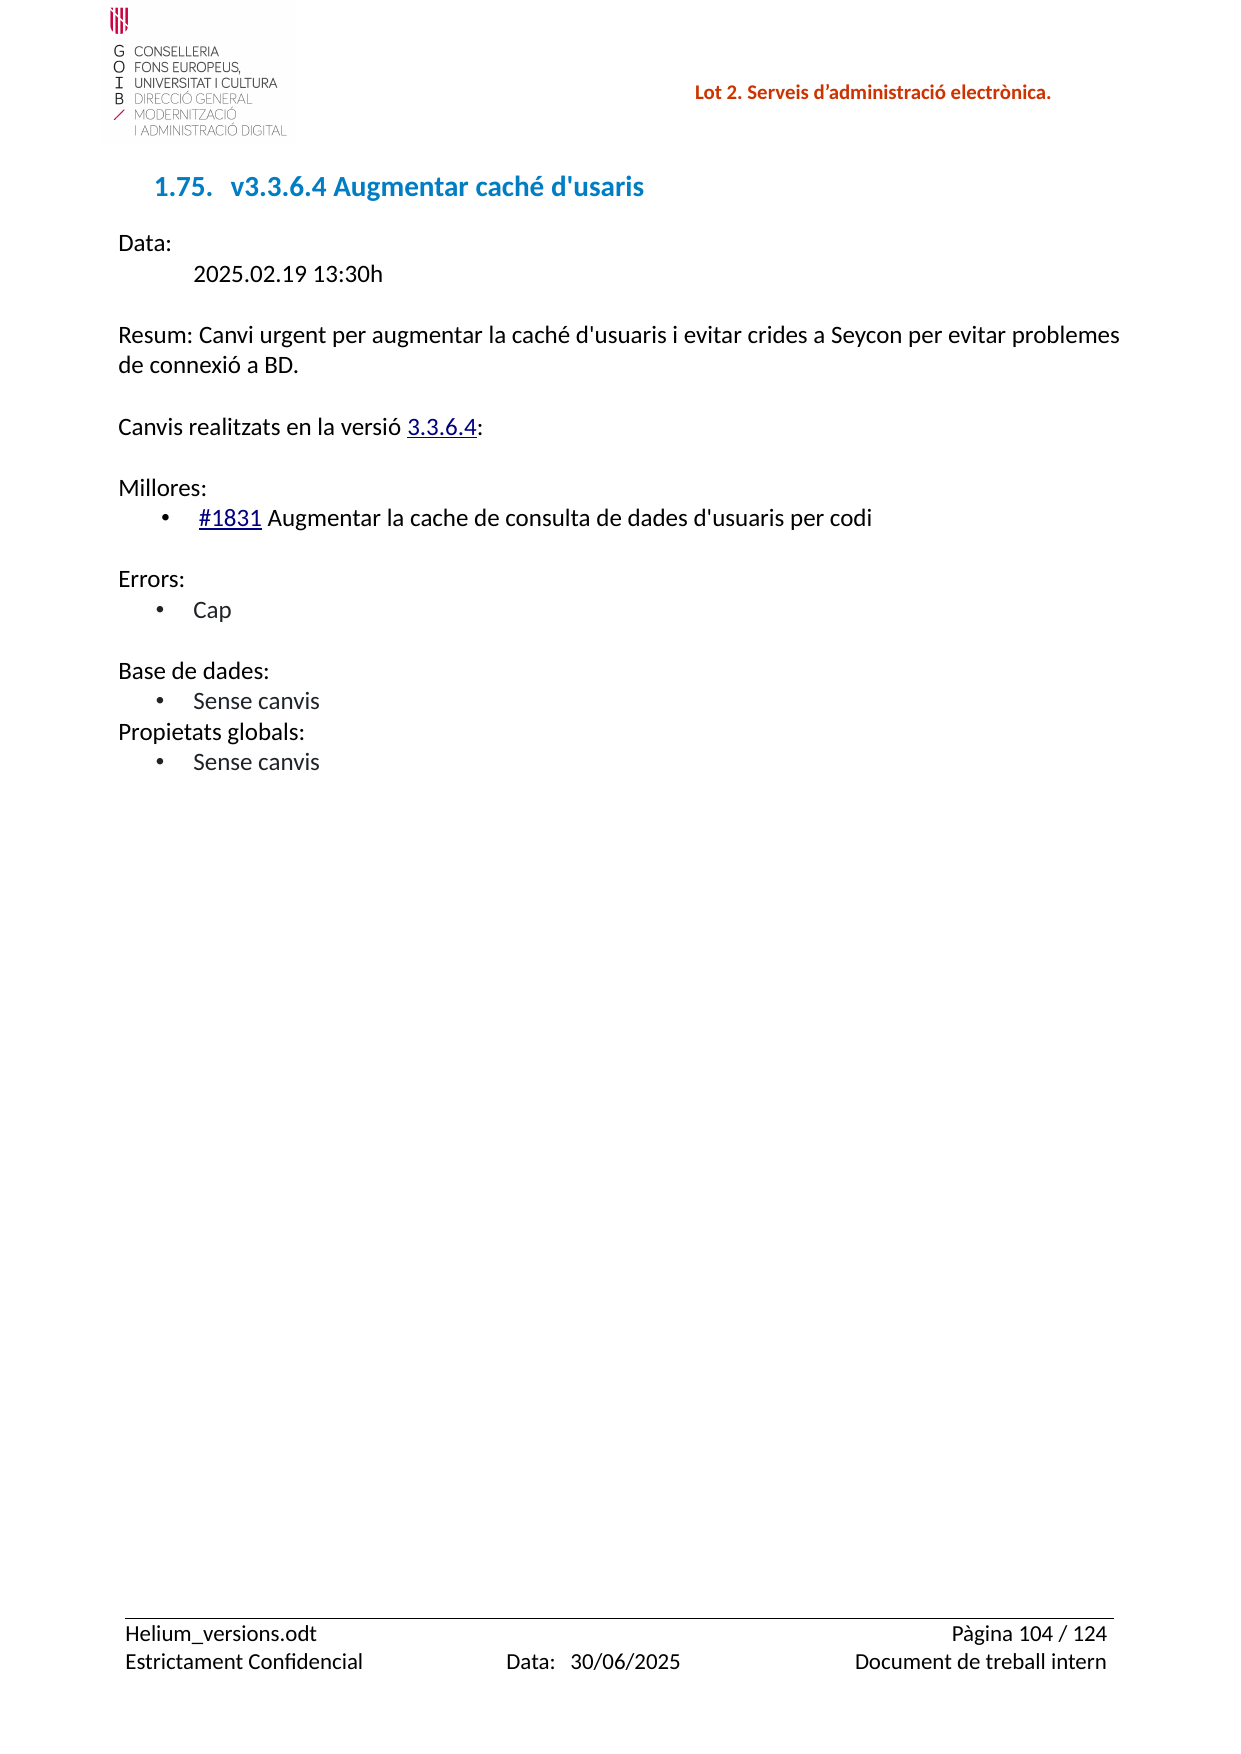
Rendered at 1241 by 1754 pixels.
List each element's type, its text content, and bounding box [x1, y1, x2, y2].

text Base de dades: [118, 655, 1122, 685]
list Sense canvis [156, 685, 1122, 716]
subtitle v3.3.6.4 Augmentar caché d'usaris [153, 168, 1122, 204]
text Resum: Canvi urgent per augmentar la caché d'usuaris i evitar crides a Seycon per evitar problemes de connexió a BD. [118, 319, 1122, 380]
text Millores: [118, 472, 1122, 502]
list #1831 Augmentar la cache de consulta de dades d'usuaris per codi [161, 502, 1122, 533]
list Sense canvis [156, 746, 1122, 777]
text Canvis realitzats en la versió 3.3.6.4: [118, 411, 1122, 441]
text Errors: [118, 563, 1122, 594]
text 2025.02.19 13:30h [118, 258, 1122, 289]
picture [100, 0, 297, 144]
text Propietats globals: [118, 716, 1122, 746]
list Cap [156, 594, 1122, 624]
text Data: [118, 228, 1122, 258]
